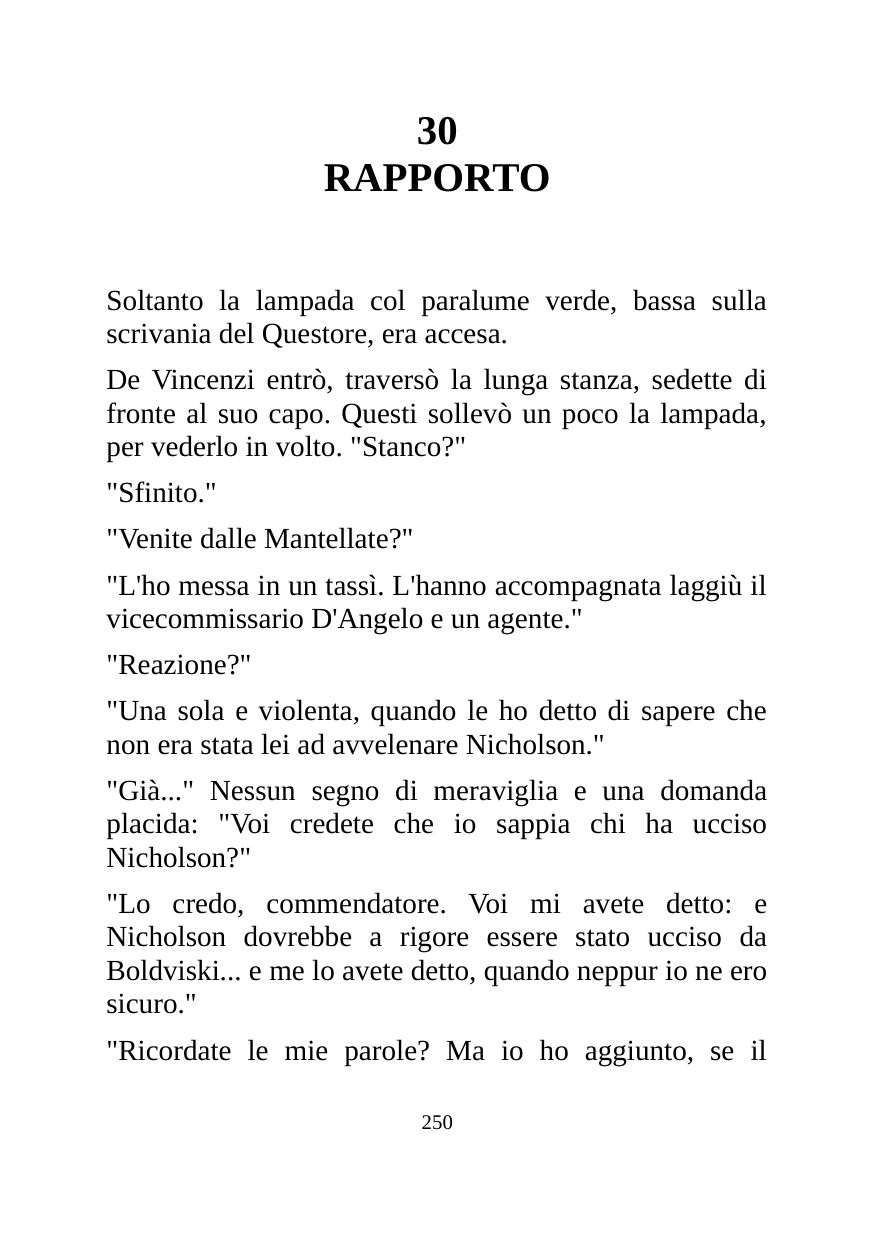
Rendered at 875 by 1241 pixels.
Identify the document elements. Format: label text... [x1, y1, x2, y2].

text De Vincenzi entrò, traversò la lunga stanza, sedette di fronte al suo capo. Questi sollevò un poco la lampada, per vederlo in volto. "Stanco?" [106, 362, 768, 463]
subtitle 30 RAPPORTO [106, 106, 768, 200]
text "Ricordate le mie parole? Ma io ho aggiunto, se il [106, 1033, 768, 1066]
text "Lo credo, commendatore. Voi mi avete detto: e Nicholson dovrebbe a rigore essere stato ucciso da Boldviski... e me lo avete detto, quando neppur io ne ero sicuro." [106, 886, 768, 1020]
text "Reazione?" [106, 647, 768, 681]
text "Venite dalle Mantellate?" [106, 522, 768, 555]
text "Sfinito." [106, 476, 768, 509]
text "L'ho messa in un tassì. L'hanno accompagnata laggiù il vicecommissario D'Angelo e un agente." [106, 568, 768, 635]
text "Una sola e violenta, quando le ho detto di sapere che non era stata lei ad avvelenare Nicholson." [106, 693, 768, 760]
text "Già..." Nessun segno di meraviglia e una domanda placida: "Voi credete che io sappia chi ha ucciso Nicholson?" [106, 773, 768, 873]
text Soltanto la lampada col paralume verde, bassa sulla scrivania del Questore, era accesa. [106, 283, 768, 350]
